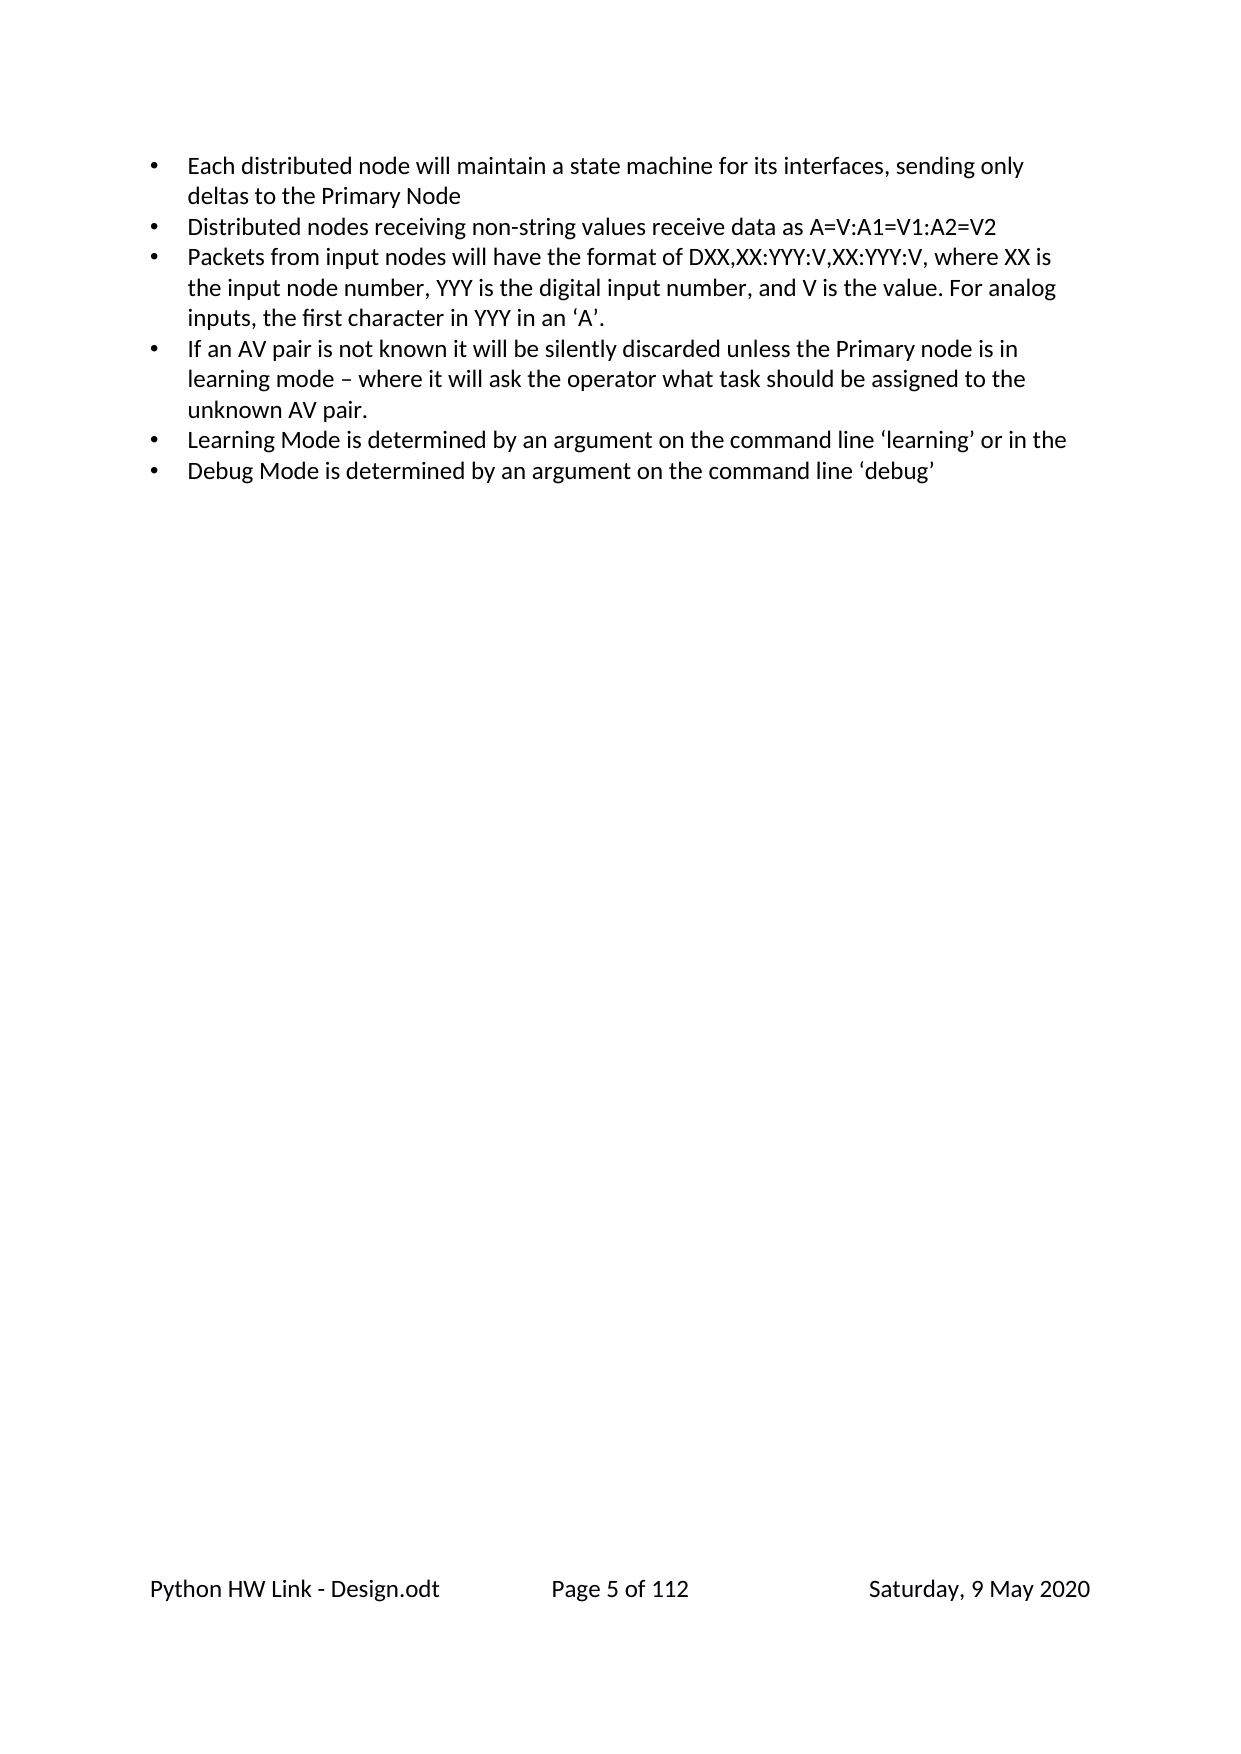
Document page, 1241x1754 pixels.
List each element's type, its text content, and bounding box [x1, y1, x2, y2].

list If an AV pair is not known it will be silently discarded unless the Primary node is in learning mode – where it will ask the operator what task should be assigned to the unknown AV pair. [150, 333, 1090, 425]
list Distributed nodes receiving non-string values receive data as A=V:A1=V1:A2=V2 [150, 211, 1090, 242]
list Each distributed node will maintain a state machine for its interfaces, sending only deltas to the Primary Node [150, 150, 1090, 211]
list Debug Mode is determined by an argument on the command line ‘debug’ [150, 455, 1090, 486]
list Packets from input nodes will have the format of DXX,XX:YYY:V,XX:YYY:V, where XX is the input node number, YYY is the digital input number, and V is the value. For analog inputs, the first character in YYY in an ‘A’. [150, 242, 1090, 333]
list Learning Mode is determined by an argument on the command line ‘learning’ or in the [150, 425, 1090, 455]
